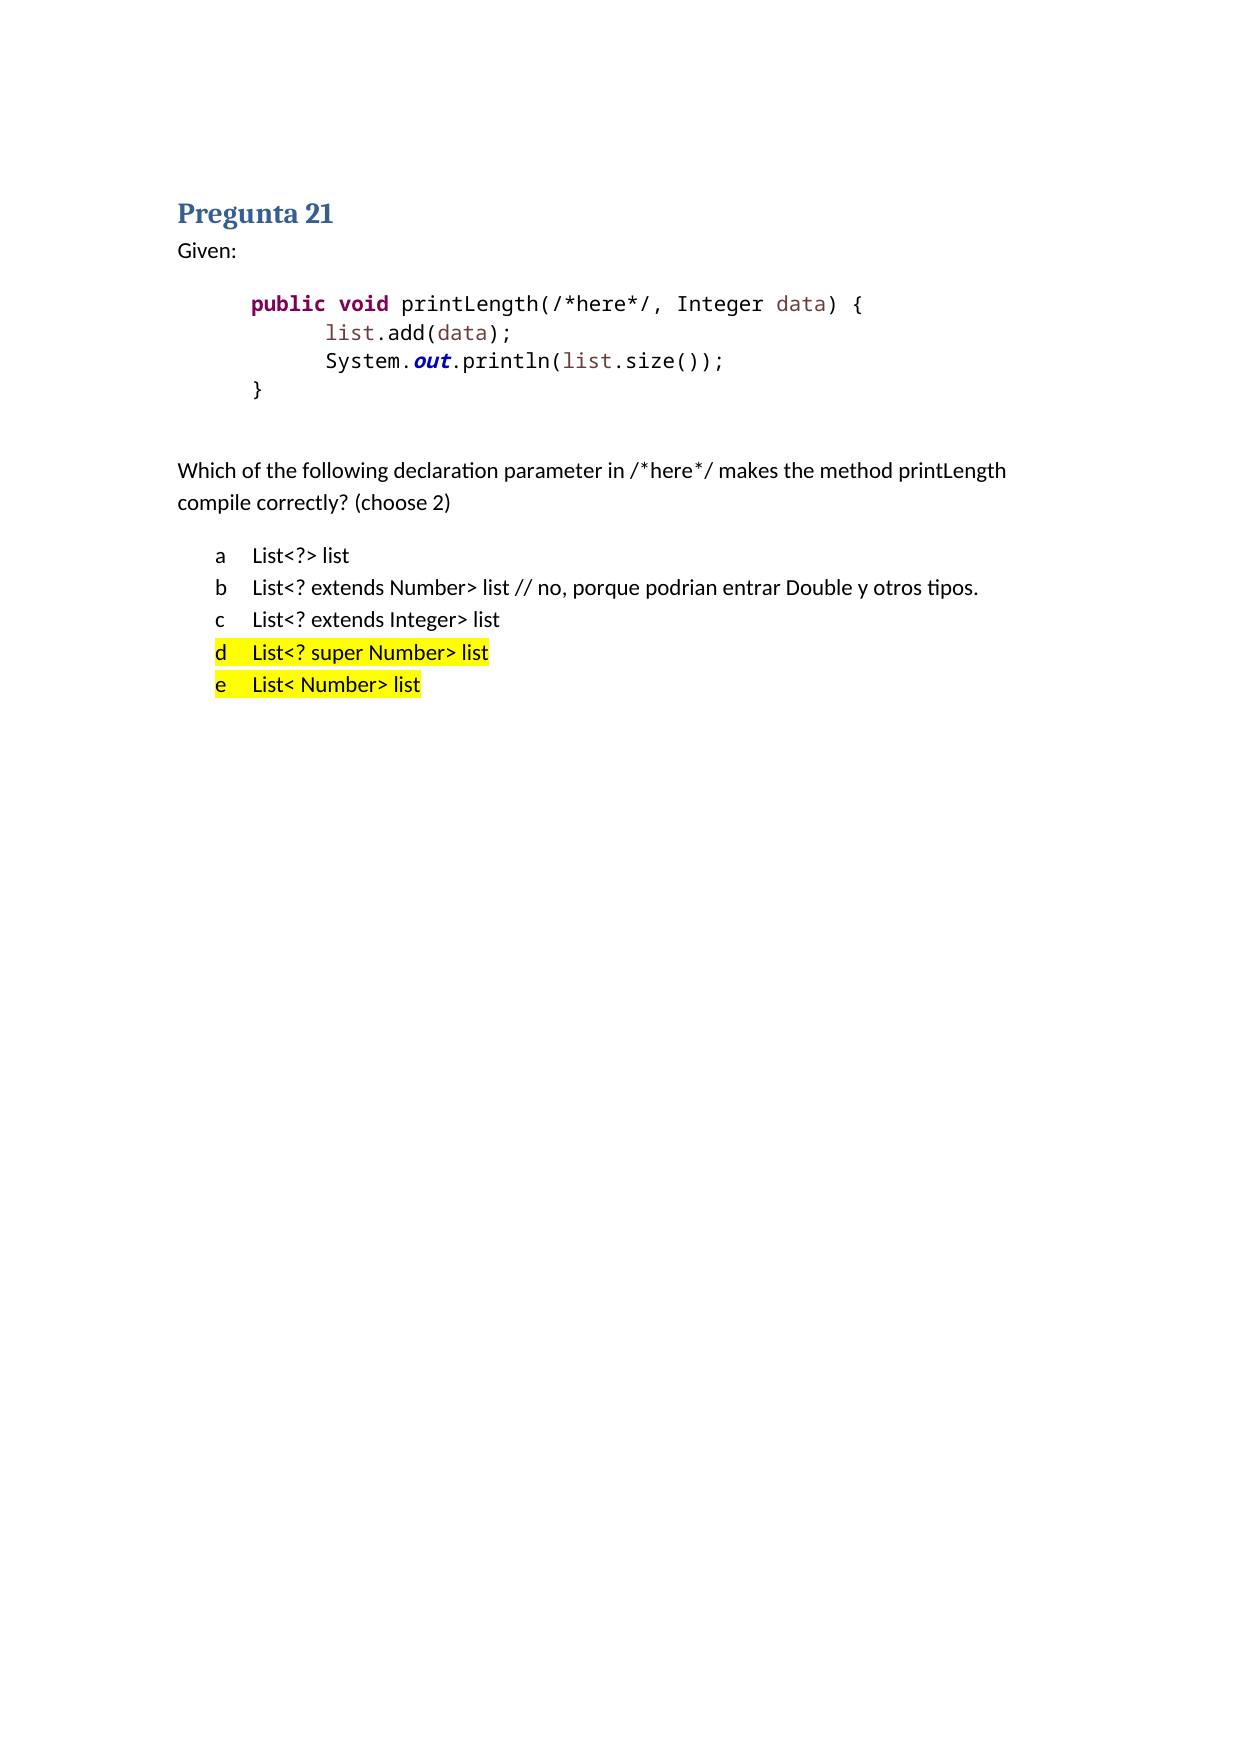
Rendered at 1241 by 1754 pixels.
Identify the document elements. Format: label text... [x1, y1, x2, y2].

list List<? extends Integer> list [215, 606, 1063, 633]
list List<? super Number> list [215, 638, 1063, 666]
text } [177, 374, 1063, 403]
text Which of the following declaration parameter in /*here*/ makes the method printLength compile correctly? (choose 2) [177, 456, 1063, 516]
text System.out.println(list.size()); [177, 346, 1063, 374]
list List< Number> list [215, 670, 1063, 698]
text public void printLength(/*here*/, Integer data) { [177, 289, 1063, 318]
list List<? extends Number> list // no, porque podrian entrar Double y otros tipos. [215, 573, 1063, 601]
text list.add(data); [177, 318, 1063, 346]
text Given: [177, 236, 1063, 264]
list List<?> list [215, 541, 1063, 569]
subtitle Pregunta 21 [177, 198, 1063, 231]
